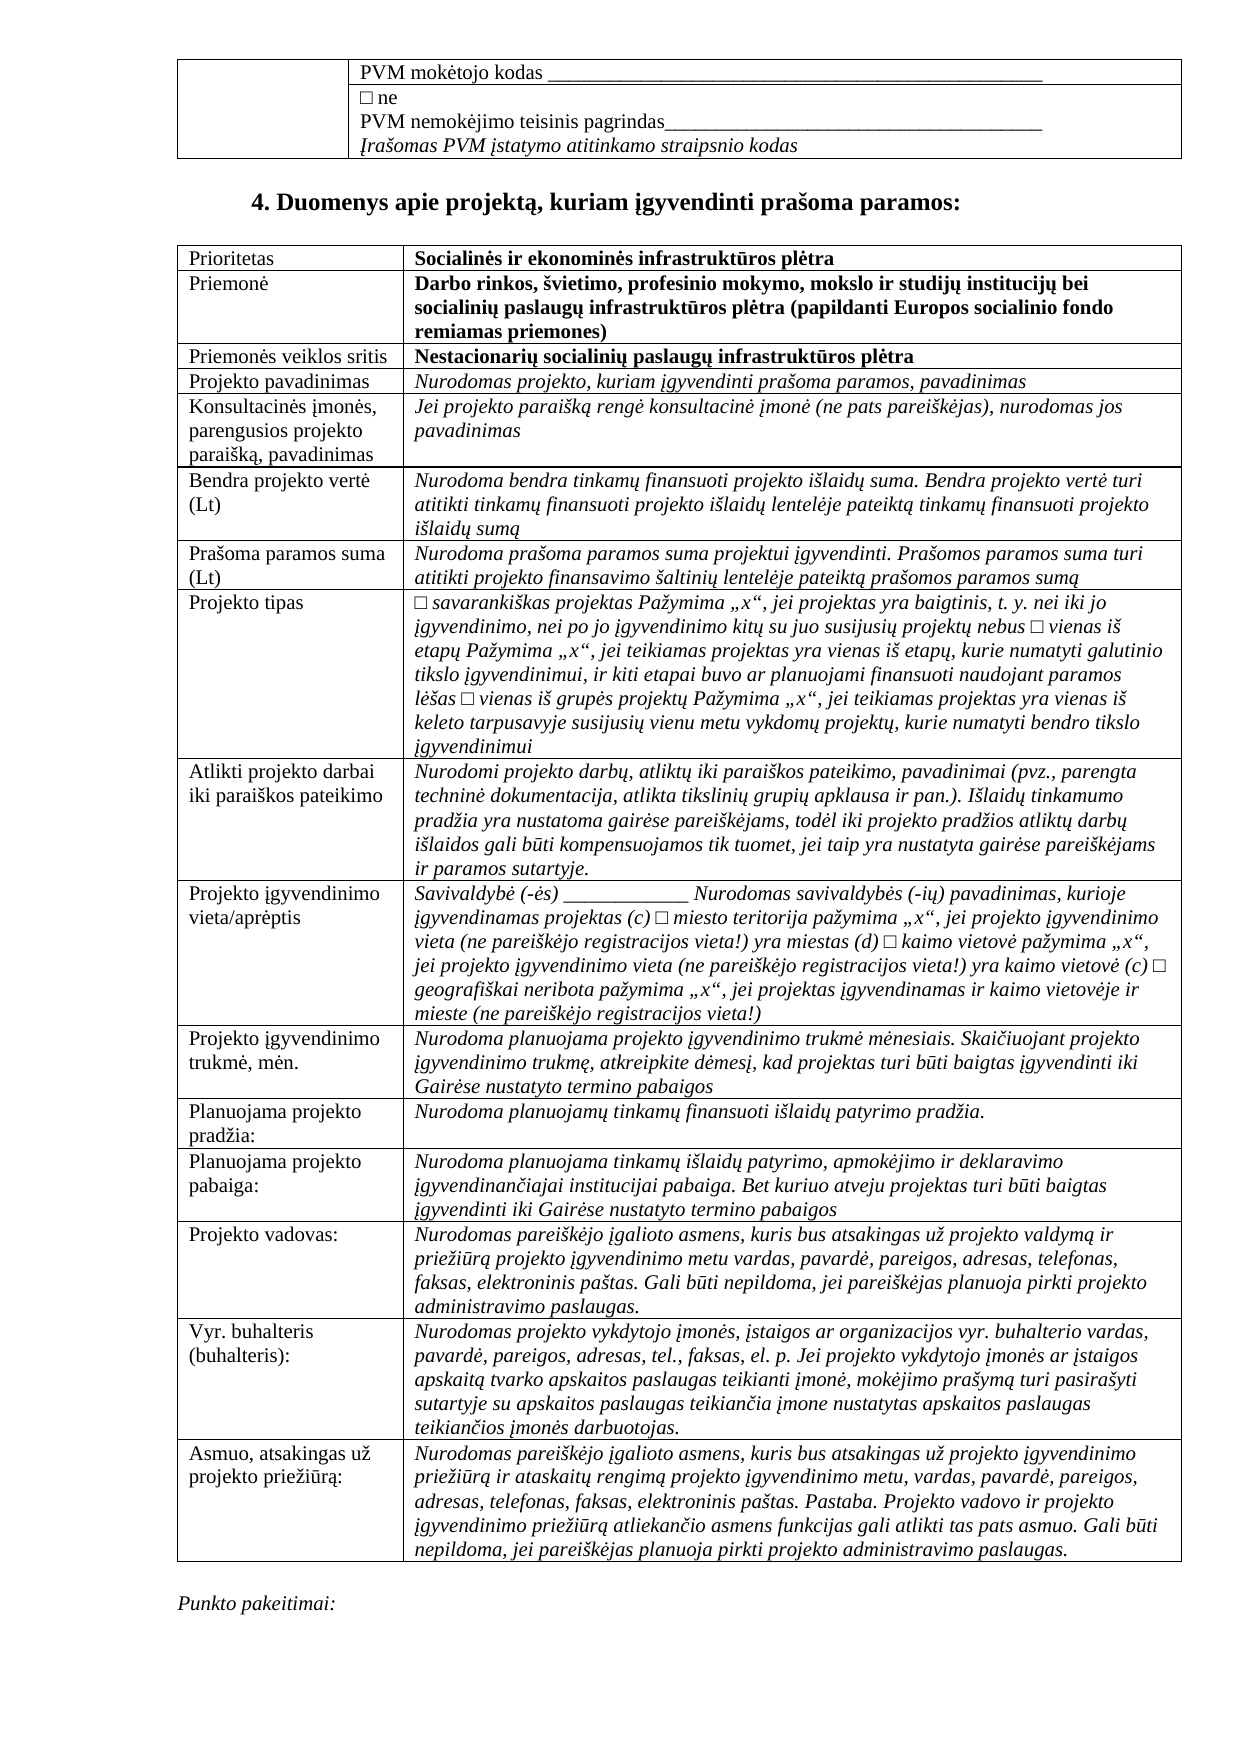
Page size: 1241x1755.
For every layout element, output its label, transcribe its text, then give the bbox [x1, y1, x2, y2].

text 4. Duomenys apie projektą, kuriam įgyvendinti prašoma paramos: [177, 187, 1181, 216]
table_cell Nurodomas projekto vykdytojo įmonės, įstaigos ar organizacijos vyr. buhalterio vardas, pavardė, pareigos, adresas, tel., faksas, el. p. Jei projekto vykdytojo įmonės ar įstaigos apskaitą tvarko apskaitos paslaugas teikianti įmonė, mokėjimo prašymą turi pasirašyti sutartyje su apskaitos paslaugas teikiančia įmone nustatytas apskaitos paslaugas teikiančios įmonės darbuotojas. [404, 1319, 1181, 1439]
table_cell Bendra projekto vertė (Lt) [178, 468, 403, 540]
table_cell Nestacionarių socialinių paslaugų infrastruktūros plėtra [404, 344, 1181, 368]
table_cell Savivaldybė (-ės) ____________ Nurodomas savivaldybės (-ių) pavadinimas, kurioje įgyvendinamas projektas (c) □ miesto teritorija pažymima „x“, jei projekto įgyvendinimo vieta (ne pareiškėjo registracijos vieta!) yra miestas (d) □ kaimo vietovė pažymima „x“, jei projekto įgyvendinimo vieta (ne pareiškėjo registracijos vieta!) yra kaimo vietovė (c) □ geografiškai neribota pažymima „x“, jei projektas įgyvendinamas ir kaimo vietovėje ir mieste (ne pareiškėjo registracijos vieta!) [404, 881, 1181, 1025]
table_cell Planuojama projekto pradžia: [178, 1099, 403, 1147]
table_cell □ taip PVM mokėtojo kodas [349, 60, 1181, 84]
table_cell Nurodomas pareiškėjo įgalioto asmens, kuris bus atsakingas už projekto valdymą ir priežiūrą projekto įgyvendinimo metu vardas, pavardė, pareigos, adresas, telefonas, faksas, elektroninis paštas. Gali būti nepildoma, jei pareiškėjas planuoja pirkti projekto administravimo paslaugas. [404, 1222, 1181, 1318]
table_cell □ ne PVM nemokėjimo teisinis pagrindas Įrašomas PVM įstatymo atitinkamo straipsnio kodas [349, 85, 1181, 157]
table_cell Prašoma paramos suma (Lt) [178, 541, 403, 589]
table_cell Priemonės veiklos sritis [178, 344, 403, 368]
table_cell Projekto tipas [178, 590, 403, 758]
table_cell Konsultacinės įmonės, parengusios projekto paraišką, pavadinimas [178, 394, 403, 466]
table_cell Nurodomas projekto, kuriam įgyvendinti prašoma paramos, pavadinimas [404, 369, 1181, 393]
table_cell [178, 60, 348, 157]
table_cell Nurodoma planuojamų tinkamų finansuoti išlaidų patyrimo pradžia. [404, 1099, 1181, 1147]
table_cell Darbo rinkos, švietimo, profesinio mokymo, mokslo ir studijų institucijų bei socialinių paslaugų infrastruktūros plėtra (papildanti Europos socialinio fondo remiamas priemones) [404, 271, 1181, 343]
table_cell Projekto įgyvendinimo trukmė, mėn. [178, 1026, 403, 1098]
text Punkto pakeitimai: [177, 1591, 1181, 1614]
table_cell Nurodomi projekto darbų, atliktų iki paraiškos pateikimo, pavadinimai (pvz., parengta techninė dokumentacija, atlikta tikslinių grupių apklausa ir pan.). Išlaidų tinkamumo pradžia yra nustatoma gairėse pareiškėjams, todėl iki projekto pradžios atliktų darbų išlaidos gali būti kompensuojamos tik tuomet, jei taip yra nustatyta gairėse pareiškėjams ir paramos sutartyje. [404, 759, 1181, 880]
table_cell Jei projekto paraišką rengė konsultacinė įmonė (ne pats pareiškėjas), nurodomas jos pavadinimas [404, 394, 1181, 466]
table_cell Projekto pavadinimas [178, 369, 403, 393]
table_cell Planuojama projekto pabaiga: [178, 1149, 403, 1221]
table_cell Nurodoma planuojama projekto įgyvendinimo trukmė mėnesiais. Skaičiuojant projekto įgyvendinimo trukmę, atkreipkite dėmesį, kad projektas turi būti baigtas įgyvendinti iki Gairėse nustatyto termino pabaigos [404, 1026, 1181, 1098]
table_cell Asmuo, atsakingas už projekto priežiūrą: [178, 1440, 403, 1561]
table_cell Nurodoma prašoma paramos suma projektui įgyvendinti. Prašomos paramos suma turi atitikti projekto finansavimo šaltinių lentelėje pateiktą prašomos paramos sumą [404, 541, 1181, 589]
table_cell Projekto įgyvendinimo vieta/aprėptis [178, 881, 403, 1025]
table_cell Nurodomas pareiškėjo įgalioto asmens, kuris bus atsakingas už projekto įgyvendinimo priežiūrą ir ataskaitų rengimą projekto įgyvendinimo metu, vardas, pavardė, pareigos, adresas, telefonas, faksas, elektroninis paštas. Pastaba. Projekto vadovo ir projekto įgyvendinimo priežiūrą atliekančio asmens funkcijas gali atlikti tas pats asmuo. Gali būti nepildoma, jei pareiškėjas planuoja pirkti projekto administravimo paslaugas. [404, 1440, 1181, 1561]
table_cell □ savarankiškas projektas Pažymima „x“, jei projektas yra baigtinis, t. y. nei iki jo įgyvendinimo, nei po jo įgyvendinimo kitų su juo susijusių projektų nebus □ vienas iš etapų Pažymima „x“, jei teikiamas projektas yra vienas iš etapų, kurie numatyti galutinio tikslo įgyvendinimui, ir kiti etapai buvo ar planuojami finansuoti naudojant paramos lėšas □ vienas iš grupės projektų Pažymima „x“, jei teikiamas projektas yra vienas iš keleto tarpusavyje susijusių vienu metu vykdomų projektų, kurie numatyti bendro tikslo įgyvendinimui [404, 590, 1181, 758]
table_cell Vyr. buhalteris (buhalteris): [178, 1319, 403, 1439]
table_cell Atlikti projekto darbai iki paraiškos pateikimo [178, 759, 403, 880]
table_cell Nurodoma planuojama tinkamų išlaidų patyrimo, apmokėjimo ir deklaravimo įgyvendinančiajai institucijai pabaiga. Bet kuriuo atveju projektas turi būti baigtas įgyvendinti iki Gairėse nustatyto termino pabaigos [404, 1149, 1181, 1221]
table_cell Projekto vadovas: [178, 1222, 403, 1318]
table_header Prioritetas [178, 246, 403, 270]
table_header Socialinės ir ekonominės infrastruktūros plėtra [404, 246, 1181, 270]
table_cell Priemonė [178, 271, 403, 343]
table_cell Nurodoma bendra tinkamų finansuoti projekto išlaidų suma. Bendra projekto vertė turi atitikti tinkamų finansuoti projekto išlaidų lentelėje pateiktą tinkamų finansuoti projekto išlaidų sumą [404, 468, 1181, 540]
